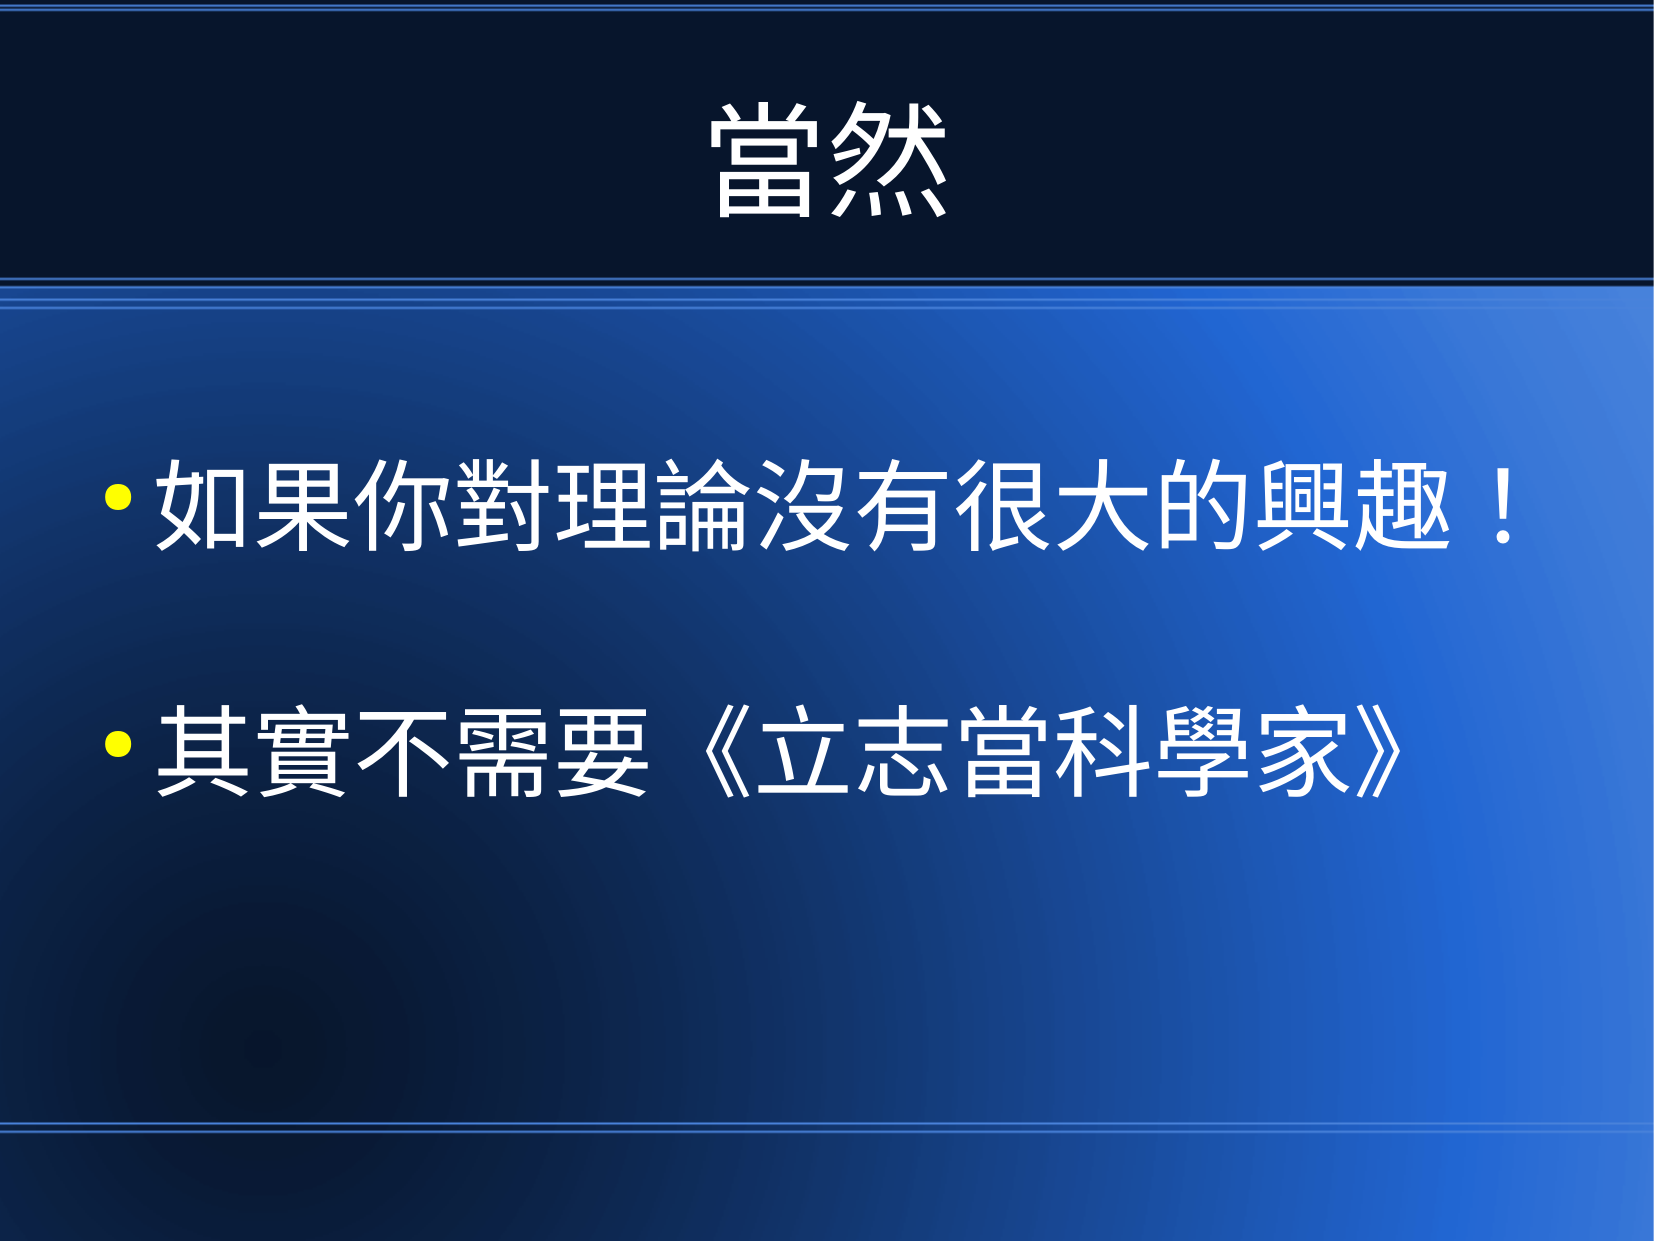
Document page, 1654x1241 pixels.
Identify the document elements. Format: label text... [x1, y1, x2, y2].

picture [0, 0, 1654, 1241]
title 當然 [82, 49, 1571, 257]
list 如果你對理論沒有很大的興趣！ 其實不需要《立志當科學家》 [82, 355, 1571, 1241]
